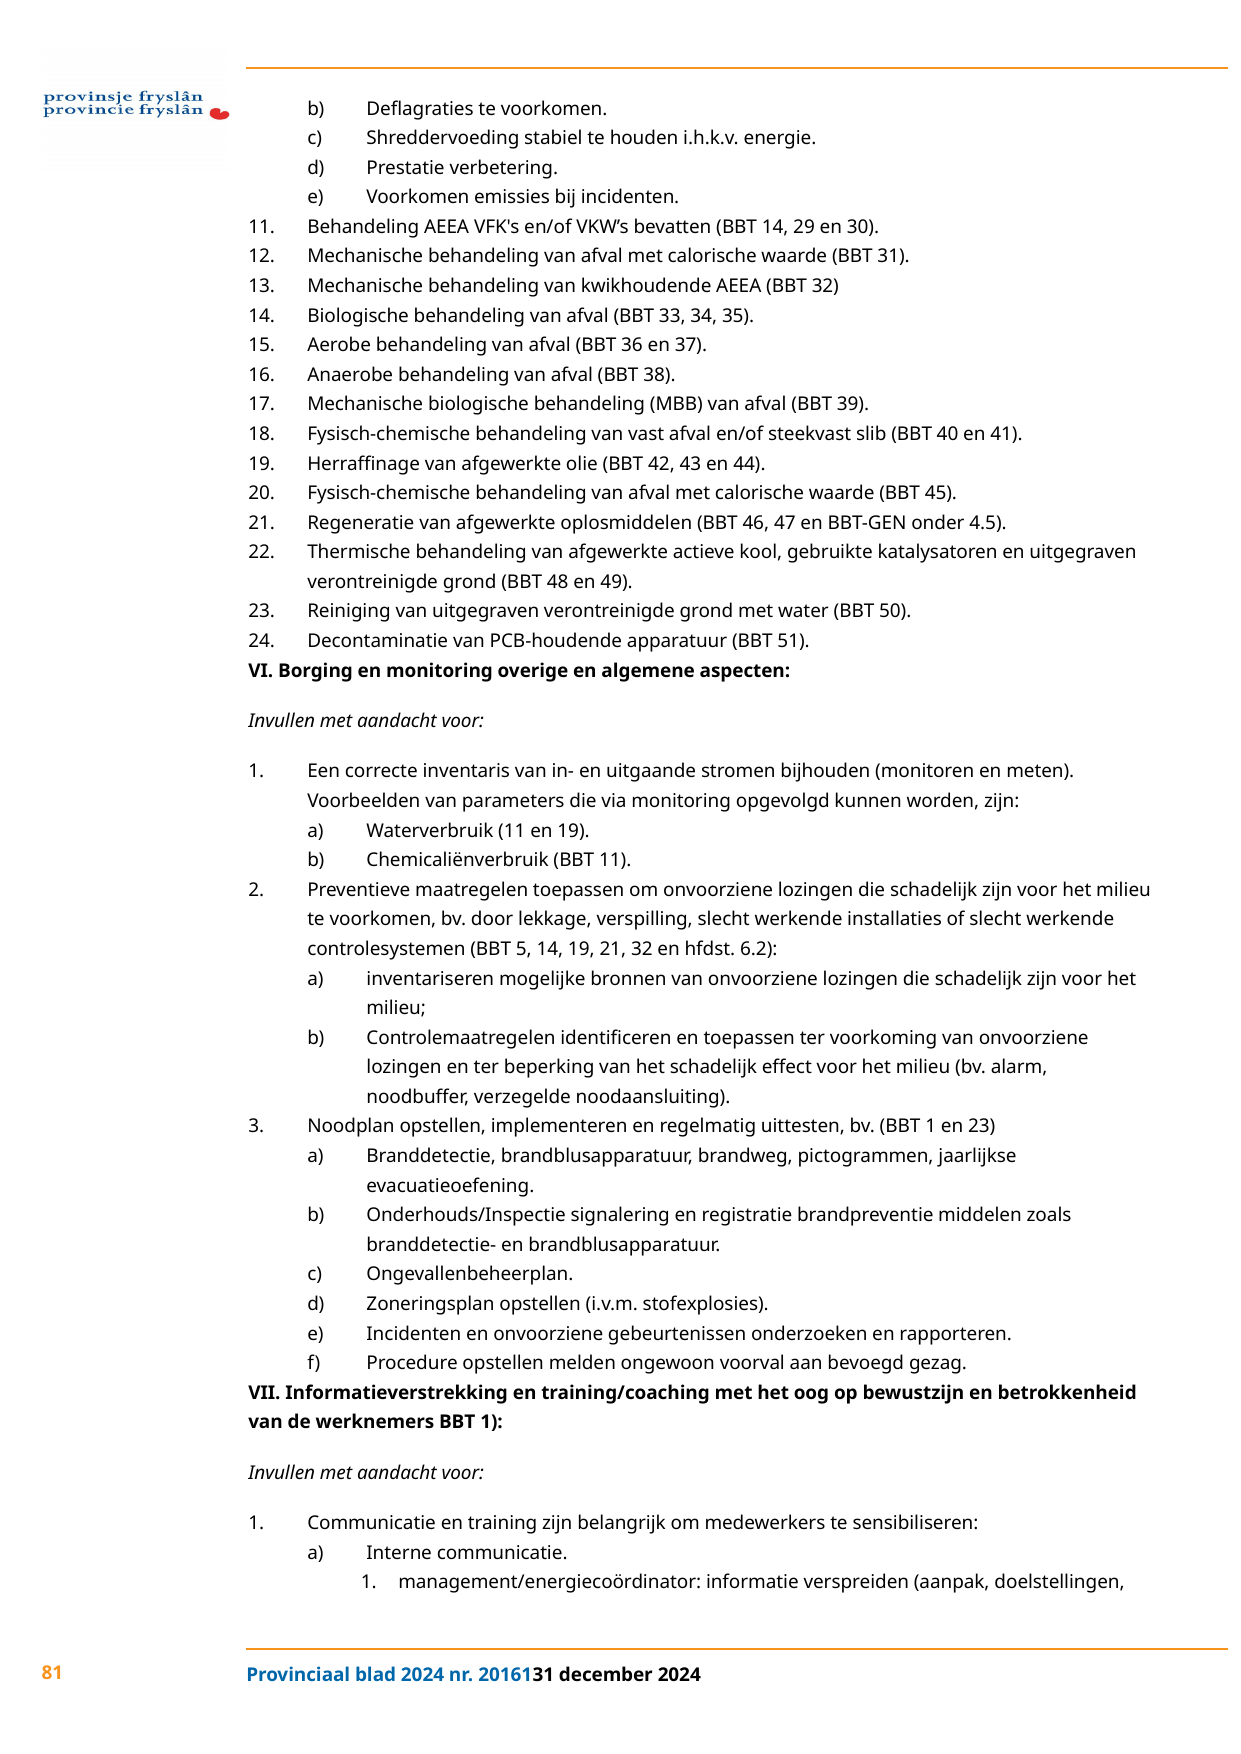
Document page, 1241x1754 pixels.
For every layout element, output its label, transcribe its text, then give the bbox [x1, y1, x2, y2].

list Prestatie verbetering. [307, 154, 1152, 180]
list Preventieve maatregelen toepassen om onvoorziene lozingen die schadelijk zijn voor het milieu te voorkomen, bv. door lekkage, verspilling, slecht werkende installaties of slecht werkende controlesystemen (BBT 5, 14, 19, 21, 32 en hfdst. 6.2): [248, 876, 1152, 961]
list Ongevallenbeheerplan. [307, 1261, 1152, 1286]
list Regeneratie van afgewerkte oplosmiddelen (BBT 46, 47 en BBT-GEN onder 4.5). [248, 509, 1152, 535]
list Zoneringsplan opstellen (i.v.m. stofexplosies). [307, 1290, 1152, 1316]
list Chemicaliënverbruik (BBT 11). [307, 846, 1152, 872]
list Thermische behandeling van afgewerkte actieve kool, gebruikte katalysatoren en uitgegraven verontreinigde grond (BBT 48 en 49). [248, 538, 1152, 594]
list Biologische behandeling van afval (BBT 33, 34, 35). [248, 302, 1152, 328]
list Mechanische behandeling van kwikhoudende AEEA (BBT 32) [248, 272, 1152, 298]
text Invullen met aandacht voor: [248, 707, 1152, 733]
list Herraffinage van afgewerkte olie (BBT 42, 43 en 44). [248, 450, 1152, 476]
text Invullen met aandacht voor: [248, 1459, 1152, 1485]
list Incidenten en onvoorziene gebeurtenissen onderzoeken en rapporteren. [307, 1320, 1152, 1346]
list Communicatie en training zijn belangrijk om medewerkers te sensibiliseren: [248, 1509, 1152, 1535]
picture [41, 47, 231, 172]
list Mechanische behandeling van afval met calorische waarde (BBT 31). [248, 243, 1152, 268]
list Shreddervoeding stabiel te houden i.h.k.v. energie. [307, 124, 1152, 150]
list Procedure opstellen melden ongewoon voorval aan bevoegd gezag. [307, 1349, 1152, 1375]
list Fysisch-chemische behandeling van afval met calorische waarde (BBT 45). [248, 479, 1152, 505]
list Controlemaatregelen identificeren en toepassen ter voorkoming van onvoorziene lozingen en ter beperking van het schadelijk effect voor het milieu (bv. alarm, noodbuffer, verzegelde noodaansluiting). [307, 1024, 1152, 1109]
list Onderhouds/Inspectie signalering en registratie brandpreventie middelen zoals branddetectie- en brandblusapparatuur. [307, 1201, 1152, 1257]
list Branddetectie, brandblusapparatuur, brandweg, pictogrammen, jaarlijkse evacuatieoefening. [307, 1142, 1152, 1198]
text VI. Borging en monitoring overige en algemene aspecten: [248, 657, 1152, 683]
list Decontaminatie van PCB-houdende apparatuur (BBT 51). [248, 627, 1152, 653]
list Anaerobe behandeling van afval (BBT 38). [248, 361, 1152, 387]
list Deflagraties te voorkomen. [307, 95, 1152, 121]
list Mechanische biologische behandeling (MBB) van afval (BBT 39). [248, 391, 1152, 416]
list Noodplan opstellen, implementeren en regelmatig uittesten, bv. (BBT 1 en 23) [248, 1113, 1152, 1138]
list inventariseren mogelijke bronnen van onvoorziene lozingen die schadelijk zijn voor het milieu; [307, 965, 1152, 1020]
list Aerobe behandeling van afval (BBT 36 en 37). [248, 331, 1152, 357]
list Een correcte inventaris van in- en uitgaande stromen bijhouden (monitoren en meten). Voorbeelden van parameters die via monitoring opgevolgd kunnen worden, zijn: [248, 758, 1152, 813]
list management/energiecoördinator: informatie verspreiden (aanpak, doelstellingen, [361, 1568, 1152, 1594]
list Waterverbruik (11 en 19). [307, 817, 1152, 843]
list Behandeling AEEA VFK's en/of VKW’s bevatten (BBT 14, 29 en 30). [248, 213, 1152, 239]
text VII. Informatieverstrekking en training/coaching met het oog op bewustzijn en betrokkenheid van de werknemers BBT 1): [248, 1379, 1152, 1434]
list Fysisch-chemische behandeling van vast afval en/of steekvast slib (BBT 40 en 41). [248, 420, 1152, 446]
list Reiniging van uitgegraven verontreinigde grond met water (BBT 50). [248, 598, 1152, 623]
list Voorkomen emissies bij incidenten. [307, 183, 1152, 209]
list Interne communicatie. [307, 1539, 1152, 1565]
